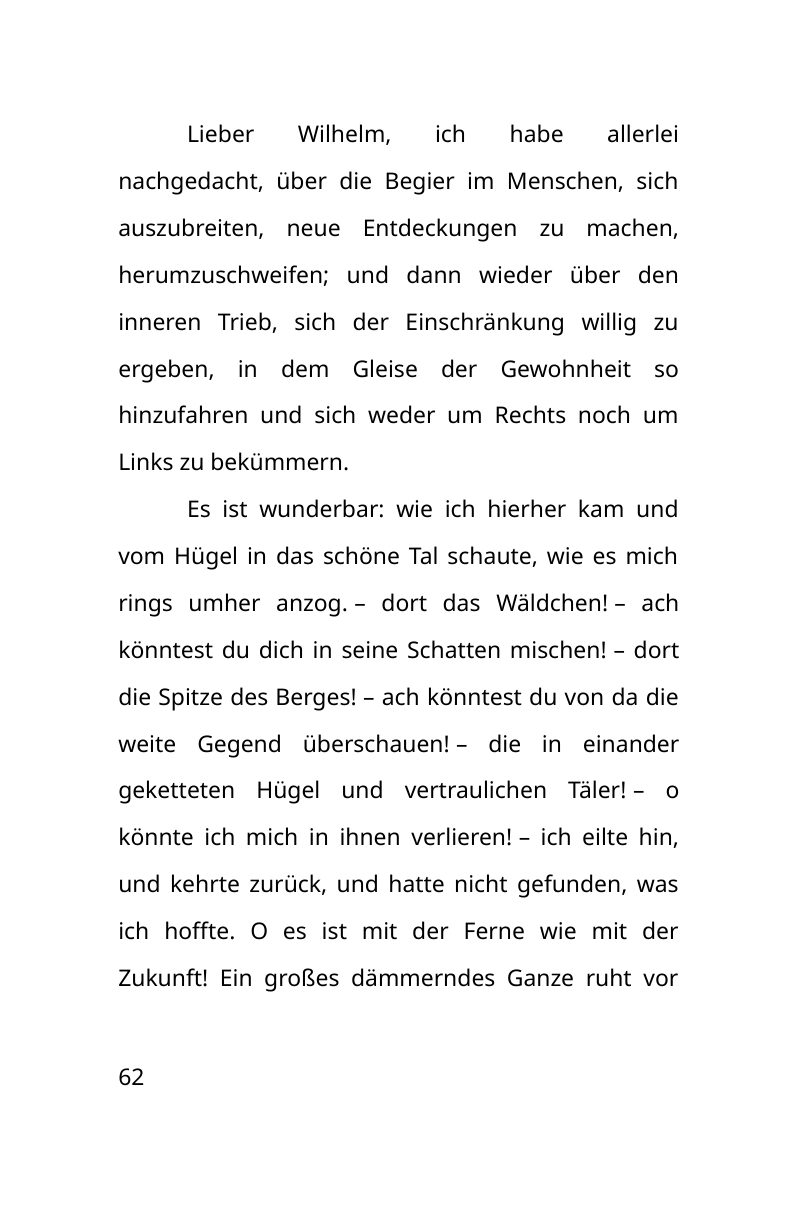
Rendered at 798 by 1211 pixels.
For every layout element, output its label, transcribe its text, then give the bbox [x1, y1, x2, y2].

text Es ist wunderbar: wie ich hierher kam und vom Hügel in das schöne Tal schaute, wie es mich rings umher anzog. – dort das Wäldchen! – ach könntest du dich in seine Schatten mischen! – dort die Spitze des Berges! – ach könntest du von da die weite Gegend überschauen! – die in einander geketteten Hügel und vertraulichen Täler! – o könnte ich mich in ihnen verlieren! – ich eilte hin, und kehrte zurück, und hatte nicht gefunden, was ich hoffte. O es ist mit der Ferne wie mit der Zukunft! Ein großes dämmerndes Ganze ruht vor [118, 493, 679, 993]
text Lieber Wilhelm, ich habe allerlei nachgedacht, über die Begier im Menschen, sich auszubreiten, neue Entdeckungen zu machen, herumzuschweifen; und dann wieder über den inneren Trieb, sich der Einschränkung willig zu ergeben, in dem Gleise der Gewohnheit so hinzufahren und sich weder um Rechts noch um Links zu bekümmern. [118, 118, 679, 477]
